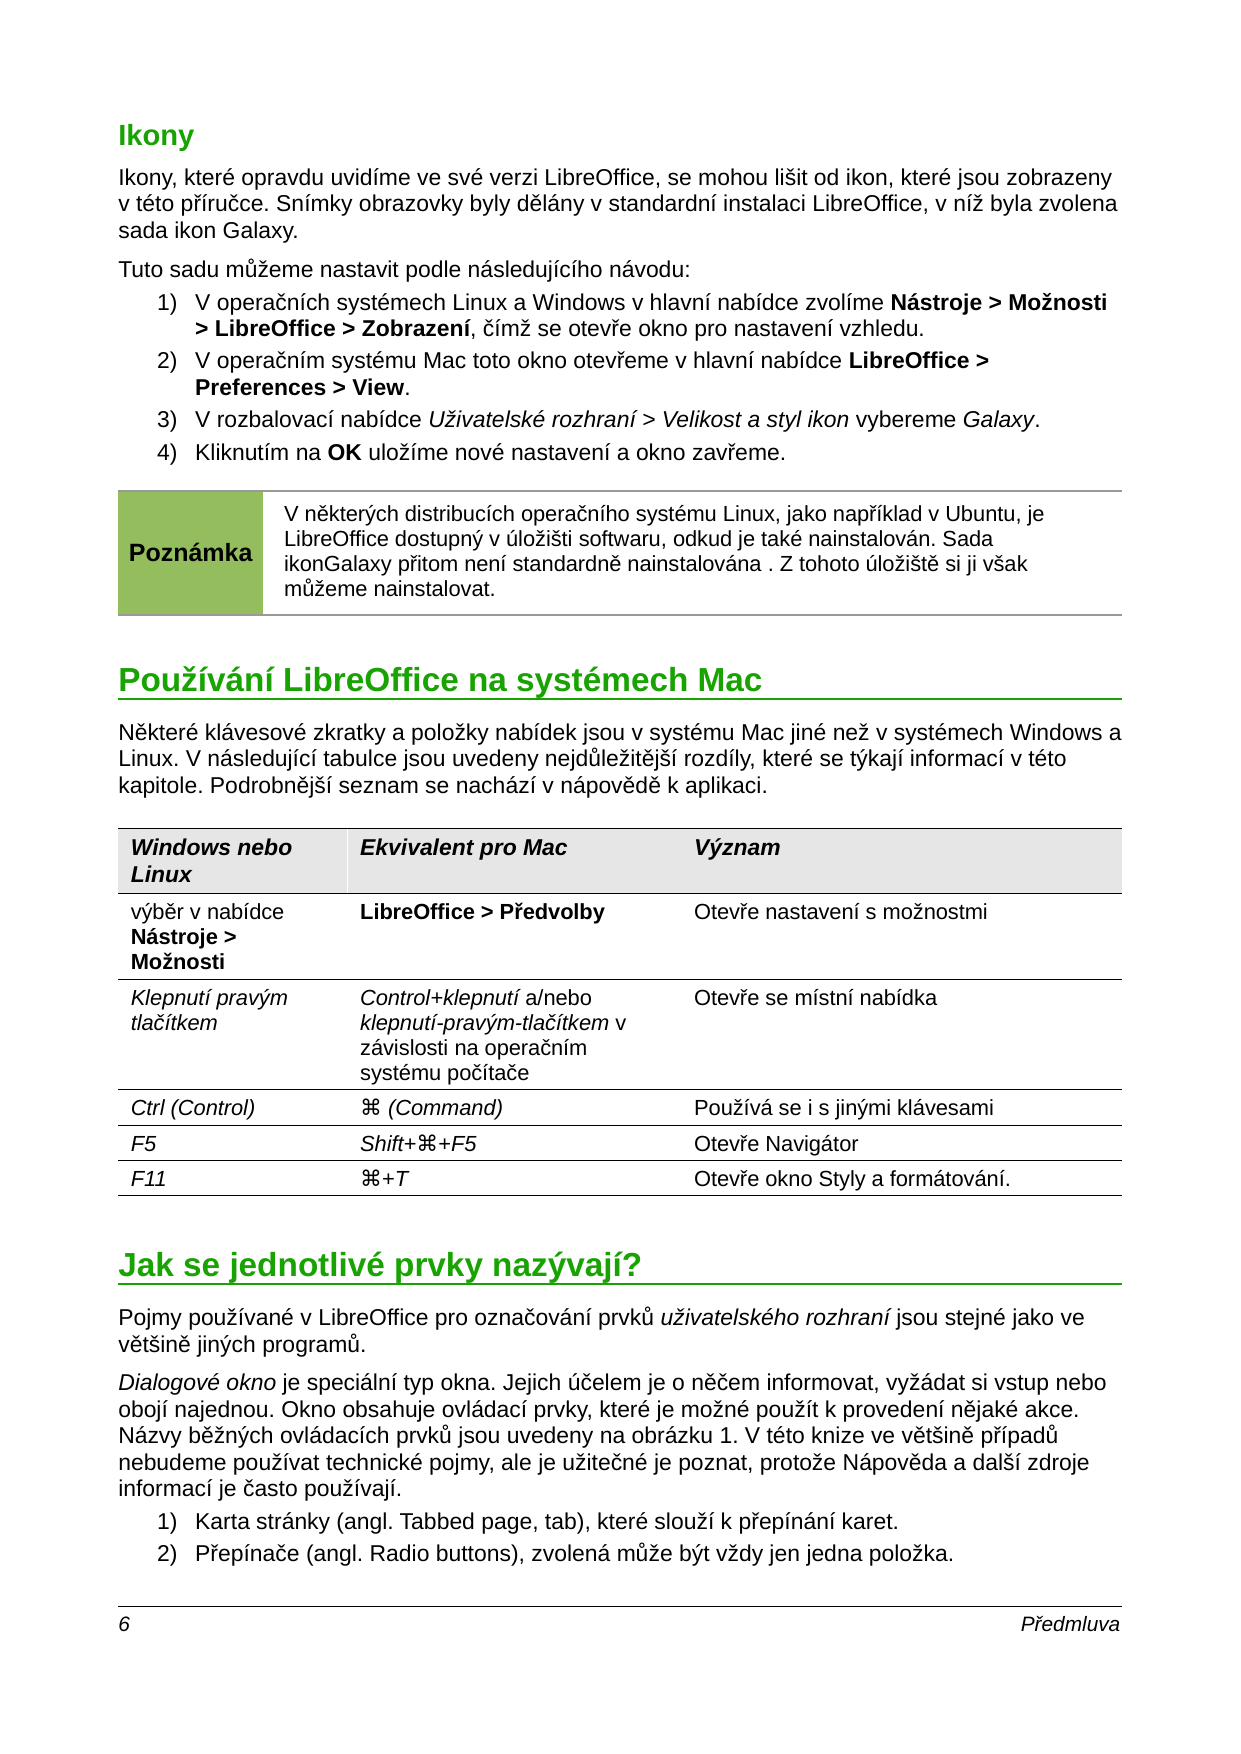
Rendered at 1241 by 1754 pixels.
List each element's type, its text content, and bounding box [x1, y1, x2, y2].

table_header Poznámka [118, 492, 263, 614]
table_cell Ctrl (Control) [118, 1090, 347, 1124]
list Kliknutím na OK uložíme nové nastavení a okno zavřeme. [177, 439, 1122, 465]
table_header Ekvivalent pro Mac [348, 829, 681, 893]
table_cell Otevře okno Styly a formátování. [681, 1161, 1122, 1195]
table_header V některých distribucích operačního systému Linux, jako například v Ubuntu, je LibreOffice dostupný v úložišti softwaru, odkud je také nainstalován. Sada ikonGalaxy přitom není standardně nainstalována . Z tohoto úložiště si ji však můžeme nainstalovat. [263, 492, 1122, 614]
table_cell F11 [118, 1161, 347, 1195]
table_cell Control+klepnutí a/nebo klepnutí-pravým-tlačítkem v závislosti na operačním systému počítače [348, 980, 681, 1089]
list Přepínače (angl. Radio buttons), zvolená může být vždy jen jedna položka. [177, 1540, 1122, 1567]
list Karta stránky (angl. Tabbed page, tab), které slouží k přepínání karet. [177, 1508, 1122, 1534]
subtitle Jak se jednotlivé prvky nazývají? [118, 1245, 1122, 1283]
table_header Windows nebo Linux [118, 829, 347, 893]
table_cell LibreOffice > Předvolby [348, 894, 681, 978]
list Tuto sadu můžeme nastavit podle následujícího návodu: [118, 256, 1122, 282]
subtitle Ikony [118, 118, 1122, 152]
list V operačních systémech Linux a Windows v hlavní nabídce zvolíme Nástroje > Možnosti > LibreOffice > Zobrazení, čímž se otevře okno pro nastavení vzhledu. [177, 288, 1122, 341]
list Dialogové okno je speciální typ okna. Jejich účelem je o něčem informovat, vyžádat si vstup nebo obojí najednou. Okno obsahuje ovládací prvky, které je možné použít k provedení nějaké akce. Názvy běžných ovládacích prvků jsou uvedeny na obrázku 1. V této knize ve většině případů nebudeme používat technické pojmy, ale je užitečné je poznat, protože Nápověda a další zdroje informací je často používají. [118, 1369, 1122, 1501]
table_cell z (Command) [348, 1090, 681, 1124]
table_cell Otevře nastavení s možnostmi [681, 894, 1122, 978]
table_cell F5 [118, 1126, 347, 1160]
table_cell Shift+z+F5 [348, 1126, 681, 1160]
text Pojmy používané v LibreOffice pro označování prvků uživatelského rozhraní jsou stejné jako ve většině jiných programů. [118, 1304, 1122, 1357]
table_cell Klepnutí pravým tlačítkem [118, 980, 347, 1089]
table_cell Otevře Navigátor [681, 1126, 1122, 1160]
text Ikony, které opravdu uvidíme ve své verzi LibreOffice, se mohou lišit od ikon, které jsou zobrazeny v této příručce. Snímky obrazovky byly dělány v standardní instalaci LibreOffice, v níž byla zvolena sada ikon Galaxy. [118, 164, 1122, 243]
table_cell Používá se i s jinými klávesami [681, 1090, 1122, 1124]
list V operačním systému Mac toto okno otevřeme v hlavní nabídce LibreOffice > Preferences > View. [177, 347, 1122, 400]
list V rozbalovací nabídce Uživatelské rozhraní > Velikost a styl ikon vybereme Galaxy. [177, 406, 1122, 433]
table_cell Otevře se místní nabídka [681, 980, 1122, 1089]
subtitle Používání LibreOffice na systémech Mac [118, 660, 1122, 698]
table_cell výběr v nabídce Nástroje > Možnosti [118, 894, 347, 978]
text Některé klávesové zkratky a položky nabídek jsou v systému Mac jiné než v systémech Windows a Linux. V následující tabulce jsou uvedeny nejdůležitější rozdíly, které se týkají informací v této kapitole. Podrobnější seznam se nachází v nápovědě k aplikaci. [118, 719, 1122, 798]
table_header Význam [681, 829, 1122, 893]
table_cell z+T [348, 1161, 681, 1195]
